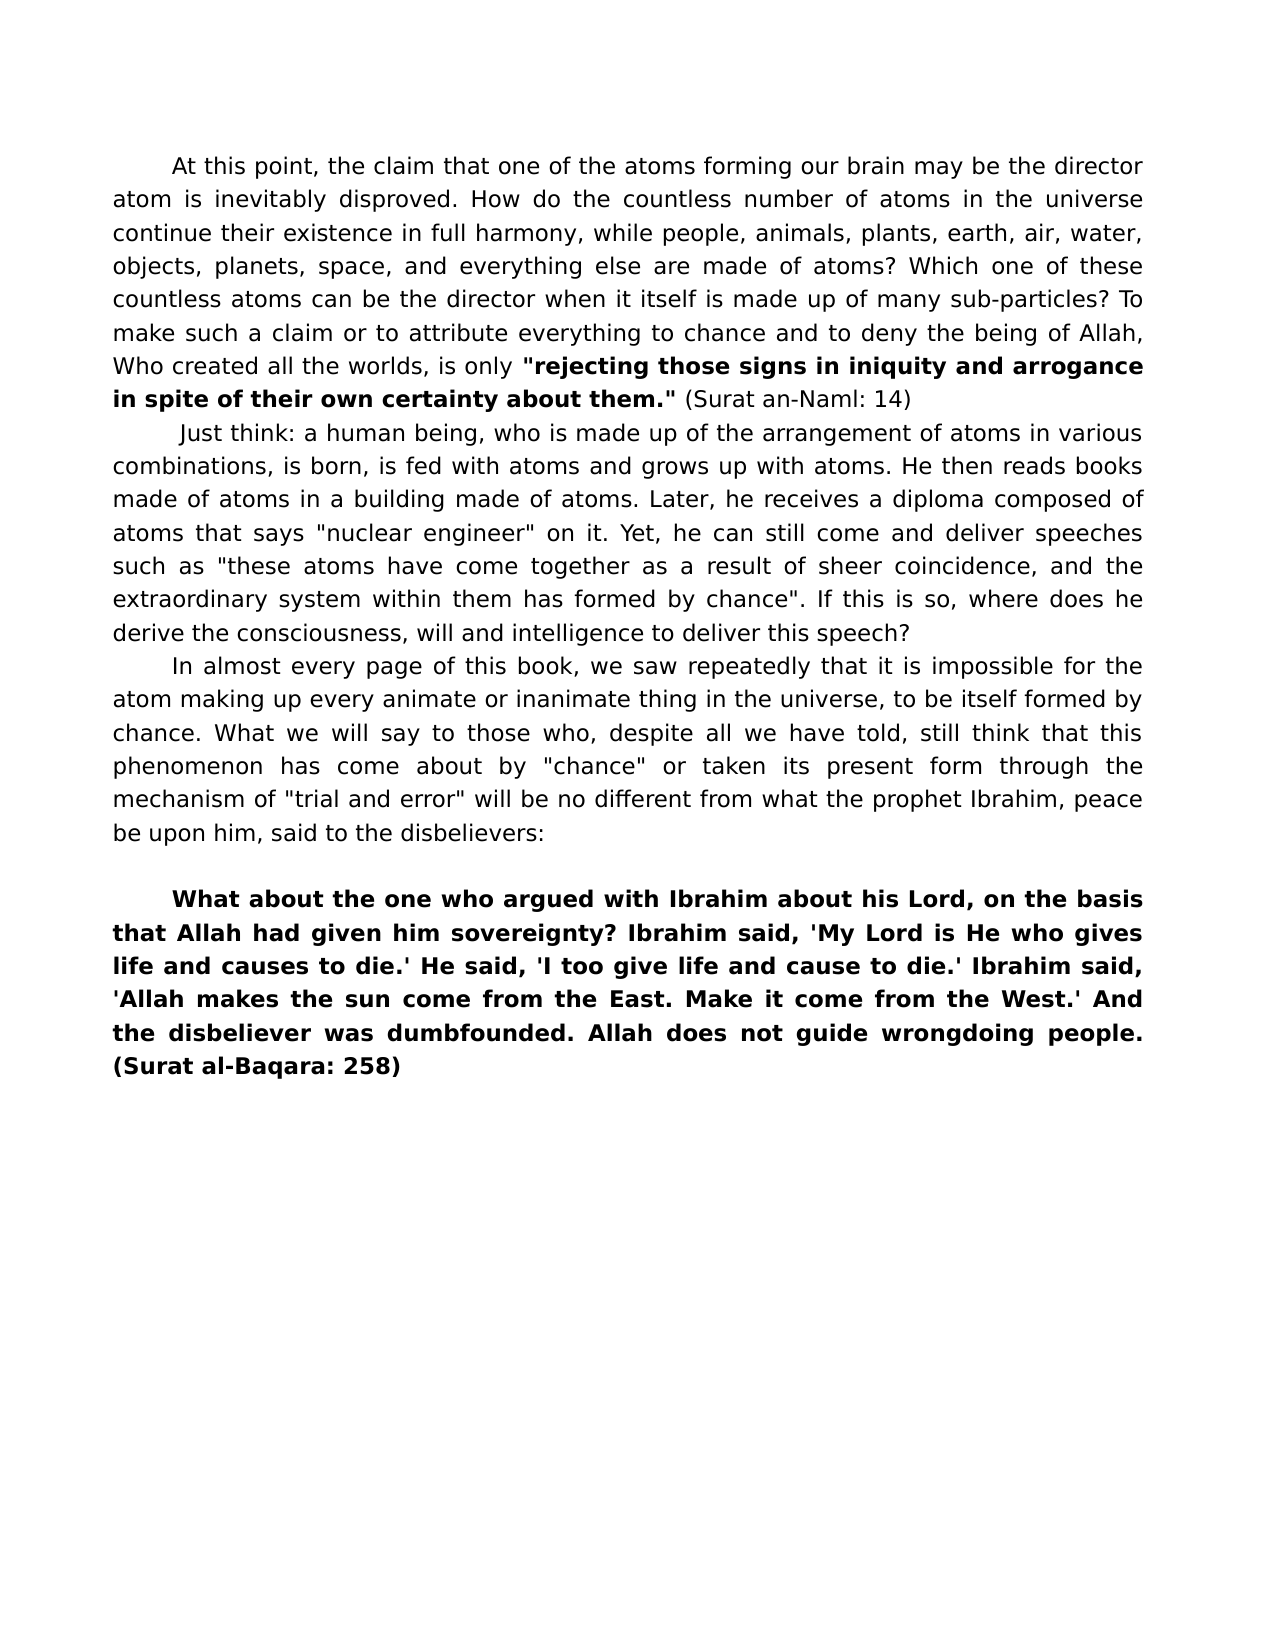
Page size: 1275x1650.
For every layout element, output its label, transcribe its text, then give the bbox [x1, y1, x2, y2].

text At this point, the claim that one of the atoms forming our brain may be the director atom is inevitably disproved. How do the countless number of atoms in the universe continue their existence in full harmony, while people, animals, plants, earth, air, water, objects, planets, space, and everything else are made of atoms? Which one of these countless atoms can be the director when it itself is made up of many sub-particles? To make such a claim or to attribute everything to chance and to deny the being of Allah, Who created all the worlds, is only "rejecting those signs in iniquity and arrogance in spite of their own certainty about them." (Surat an-Naml: 14) [112, 148, 1145, 414]
text What about the one who argued with Ibrahim about his Lord, on the basis that Allah had given him sovereignty? Ibrahim said, 'My Lord is He who gives life and causes to die.' He said, 'I too give life and cause to die.' Ibrahim said, 'Allah makes the sun come from the East. Make it come from the West.' And the disbeliever was dumbfounded. Allah does not guide wrongdoing people. (Surat al-Baqara: 258) [112, 881, 1145, 1081]
text In almost every page of this book, we saw repeatedly that it is impossible for the atom making up every animate or inanimate thing in the universe, to be itself formed by chance. What we will say to those who, despite all we have told, still think that this phenomenon has come about by "chance" or taken its present form through the mechanism of "trial and error" will be no different from what the prophet Ibrahim, peace be upon him, said to the disbelievers: [112, 648, 1145, 848]
text Just think: a human being, who is made up of the arrangement of atoms in various combinations, is born, is fed with atoms and grows up with atoms. He then reads books made of atoms in a building made of atoms. Later, he receives a diploma composed of atoms that says "nuclear engineer" on it. Yet, he can still come and deliver speeches such as "these atoms have come together as a result of sheer coincidence, and the extraordinary system within them has formed by chance". If this is so, where does he derive the consciousness, will and intelligence to deliver this speech? [112, 414, 1145, 648]
